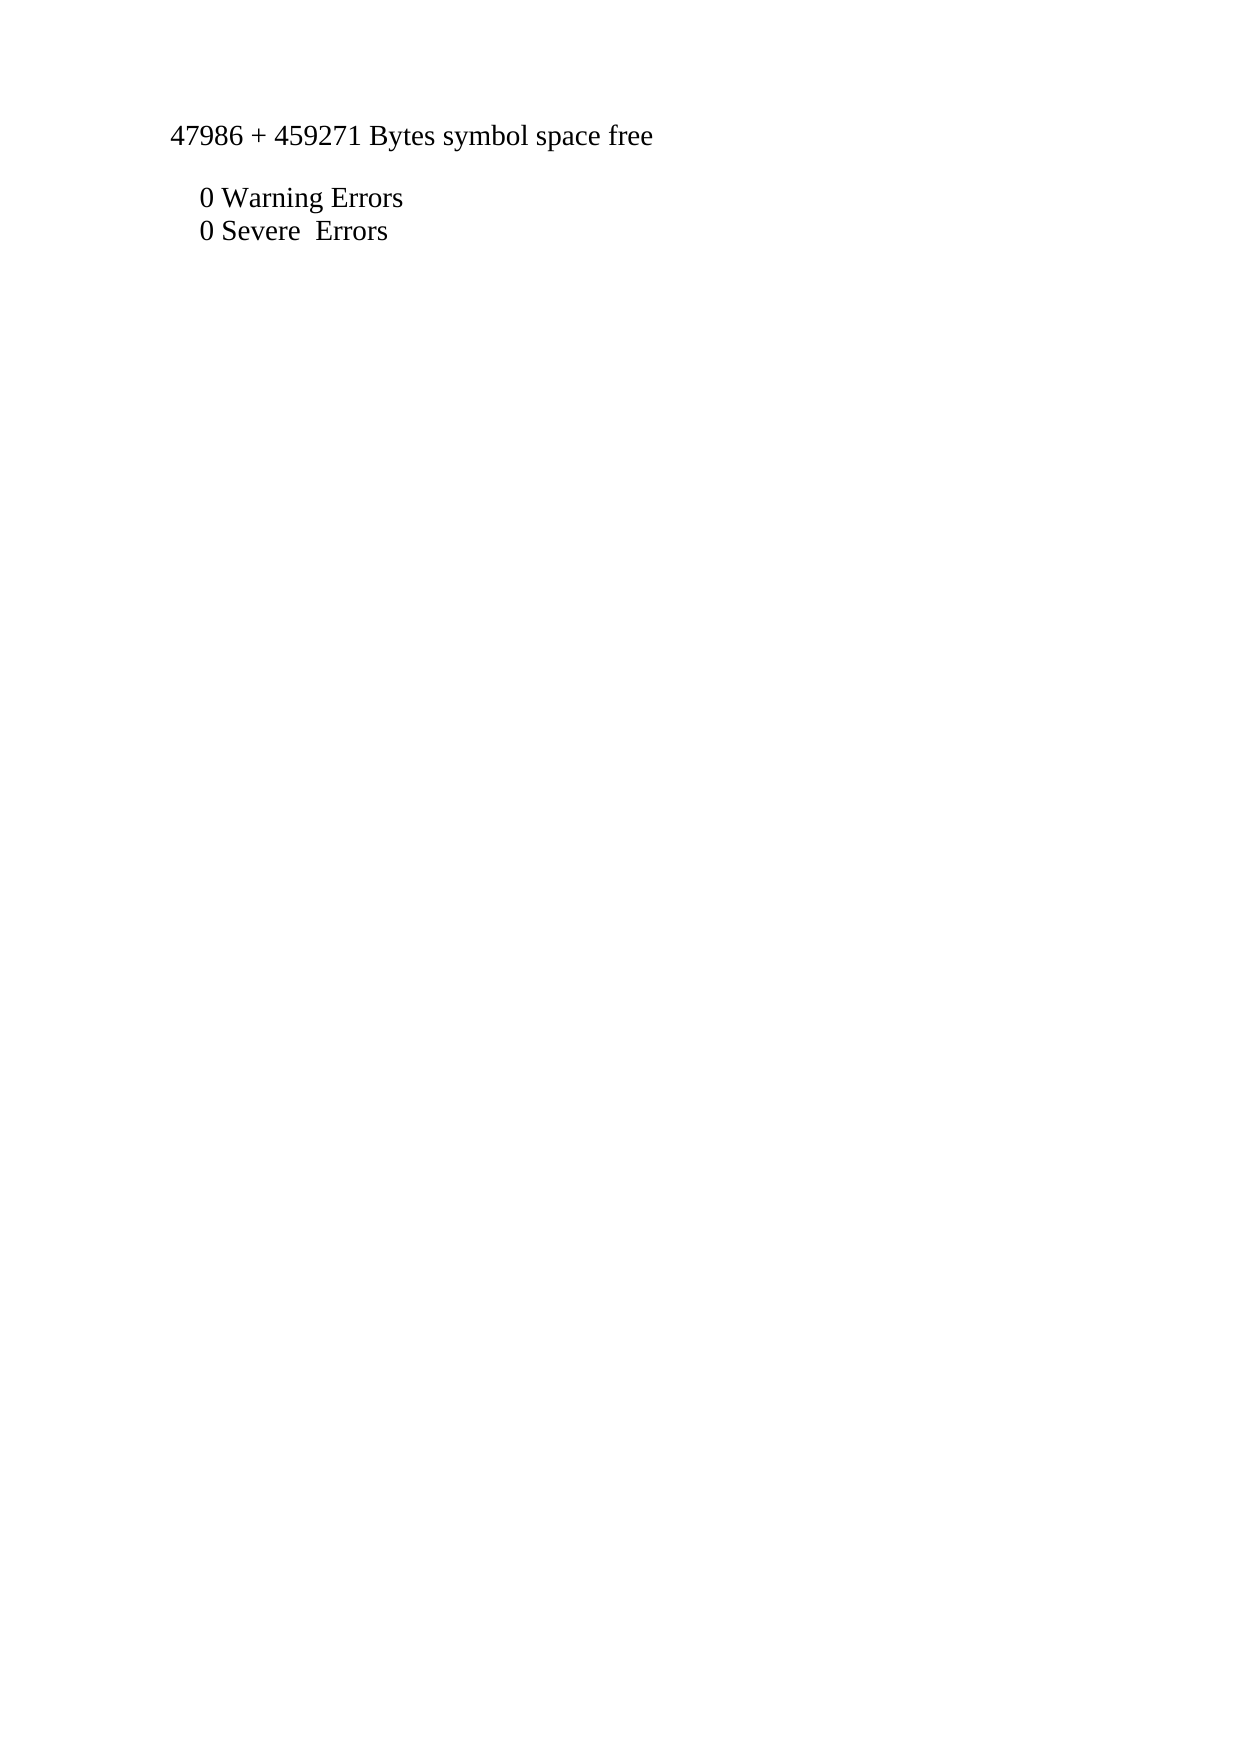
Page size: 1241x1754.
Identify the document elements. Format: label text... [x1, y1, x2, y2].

text 0 Severe Errors [156, 213, 1122, 247]
text 0 Warning Errors [156, 180, 1122, 213]
text 47986 + 459271 Bytes symbol space free [156, 118, 1122, 152]
